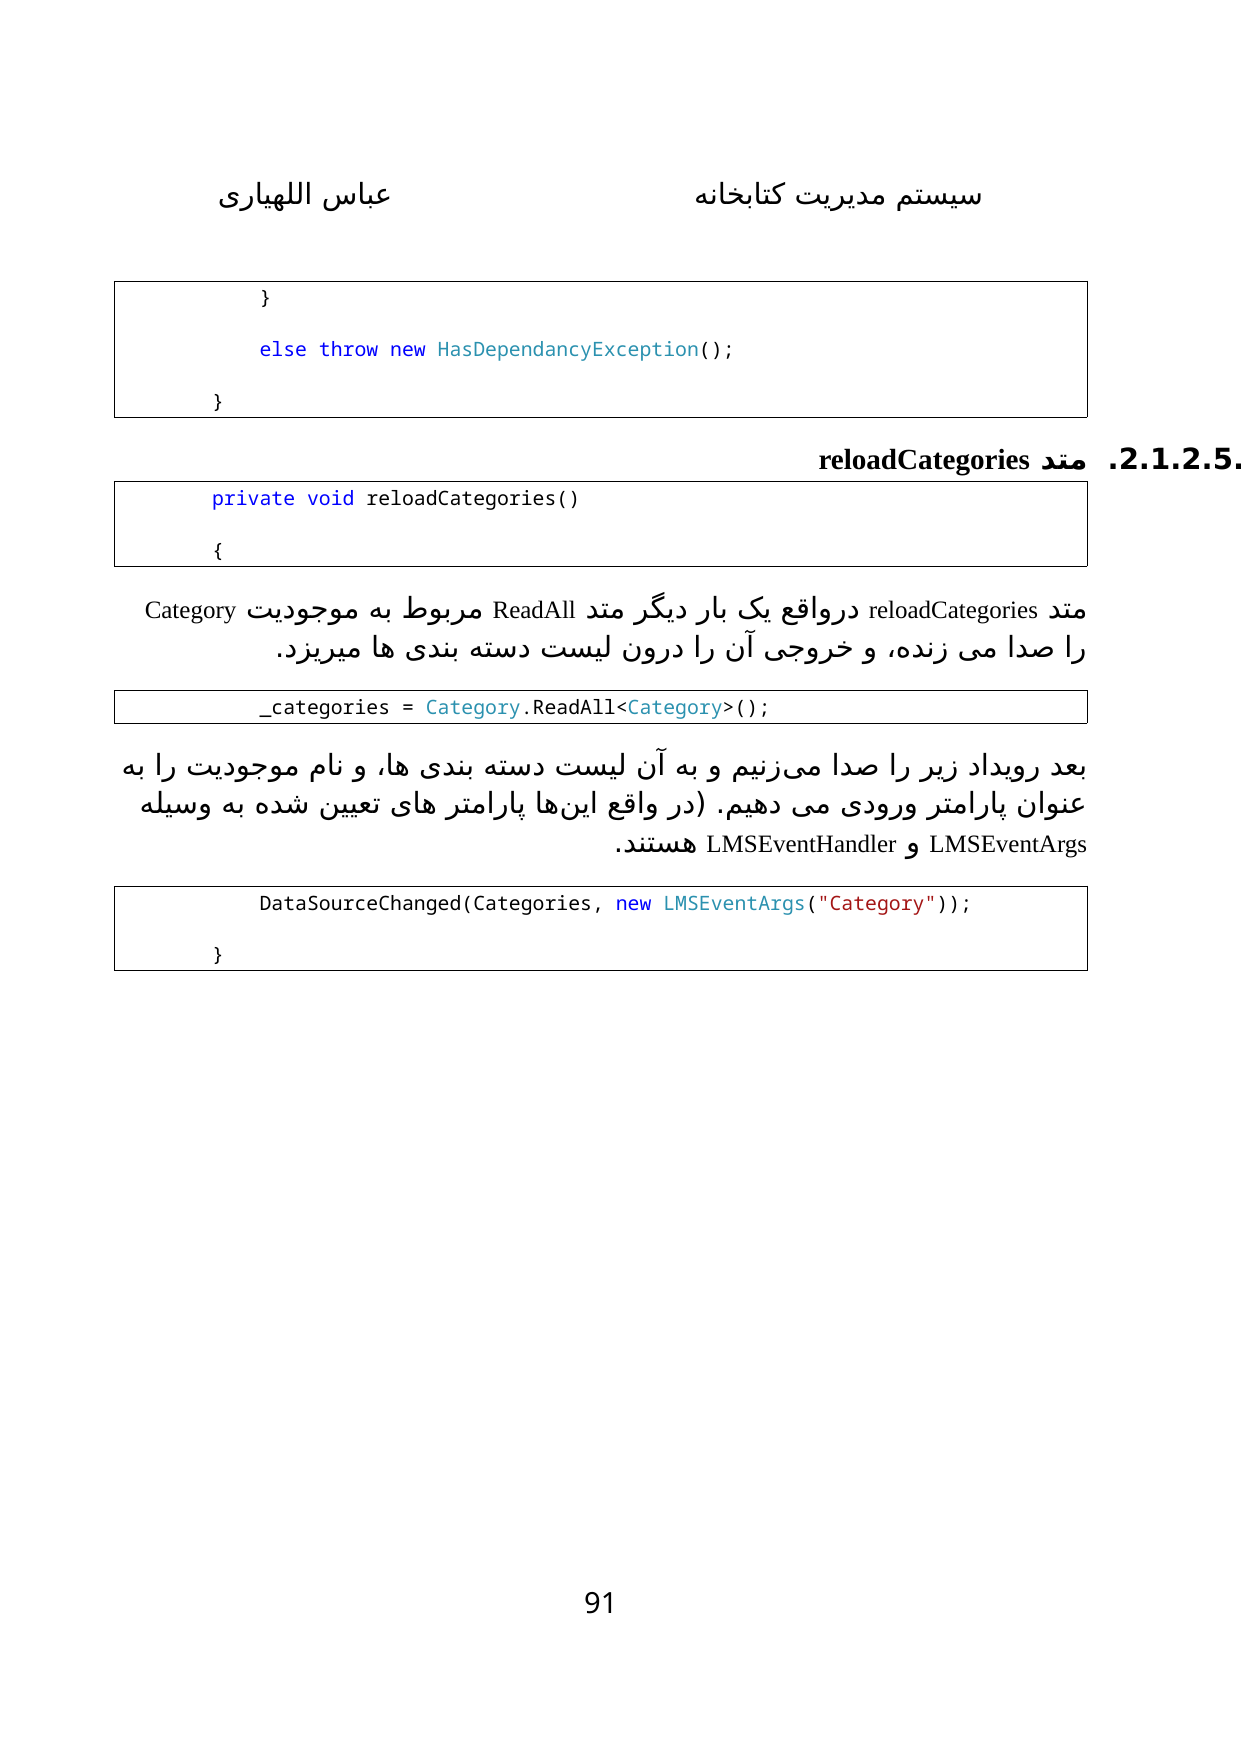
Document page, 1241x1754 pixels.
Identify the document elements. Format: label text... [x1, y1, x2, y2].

text { [115, 533, 1087, 566]
text private void reloadCategories() [115, 482, 1087, 511]
text } [115, 282, 1087, 311]
text } [115, 384, 1087, 417]
subtitle متد reloadCategories [114, 442, 1087, 476]
text } [115, 937, 1087, 970]
text _categories = Category.ReadAll<Category>(); [115, 691, 1087, 723]
text else throw new HasDependancyException(); [115, 332, 1087, 362]
text بعد رویداد زیر را صدا می‌زنیم و به آن لیست دسته بندی ها، و نام موجودیت را به عنوان پارامتر ورودی می دهیم. (در واقع این‌ها پارامتر های تعیین شده به وسیله LMSEventArgs و LMSEventHandler هستند. [114, 748, 1087, 860]
text متد reloadCategories در‌واقع یک بار دیگر متد ReadAll مربوط به موجودیت Category را صدا می زنده، و خروجی آن را درون لیست دسته بندی ها میریزد. [114, 591, 1087, 664]
text DataSourceChanged(Categories, new LMSEventArgs("Category")); [115, 887, 1087, 916]
